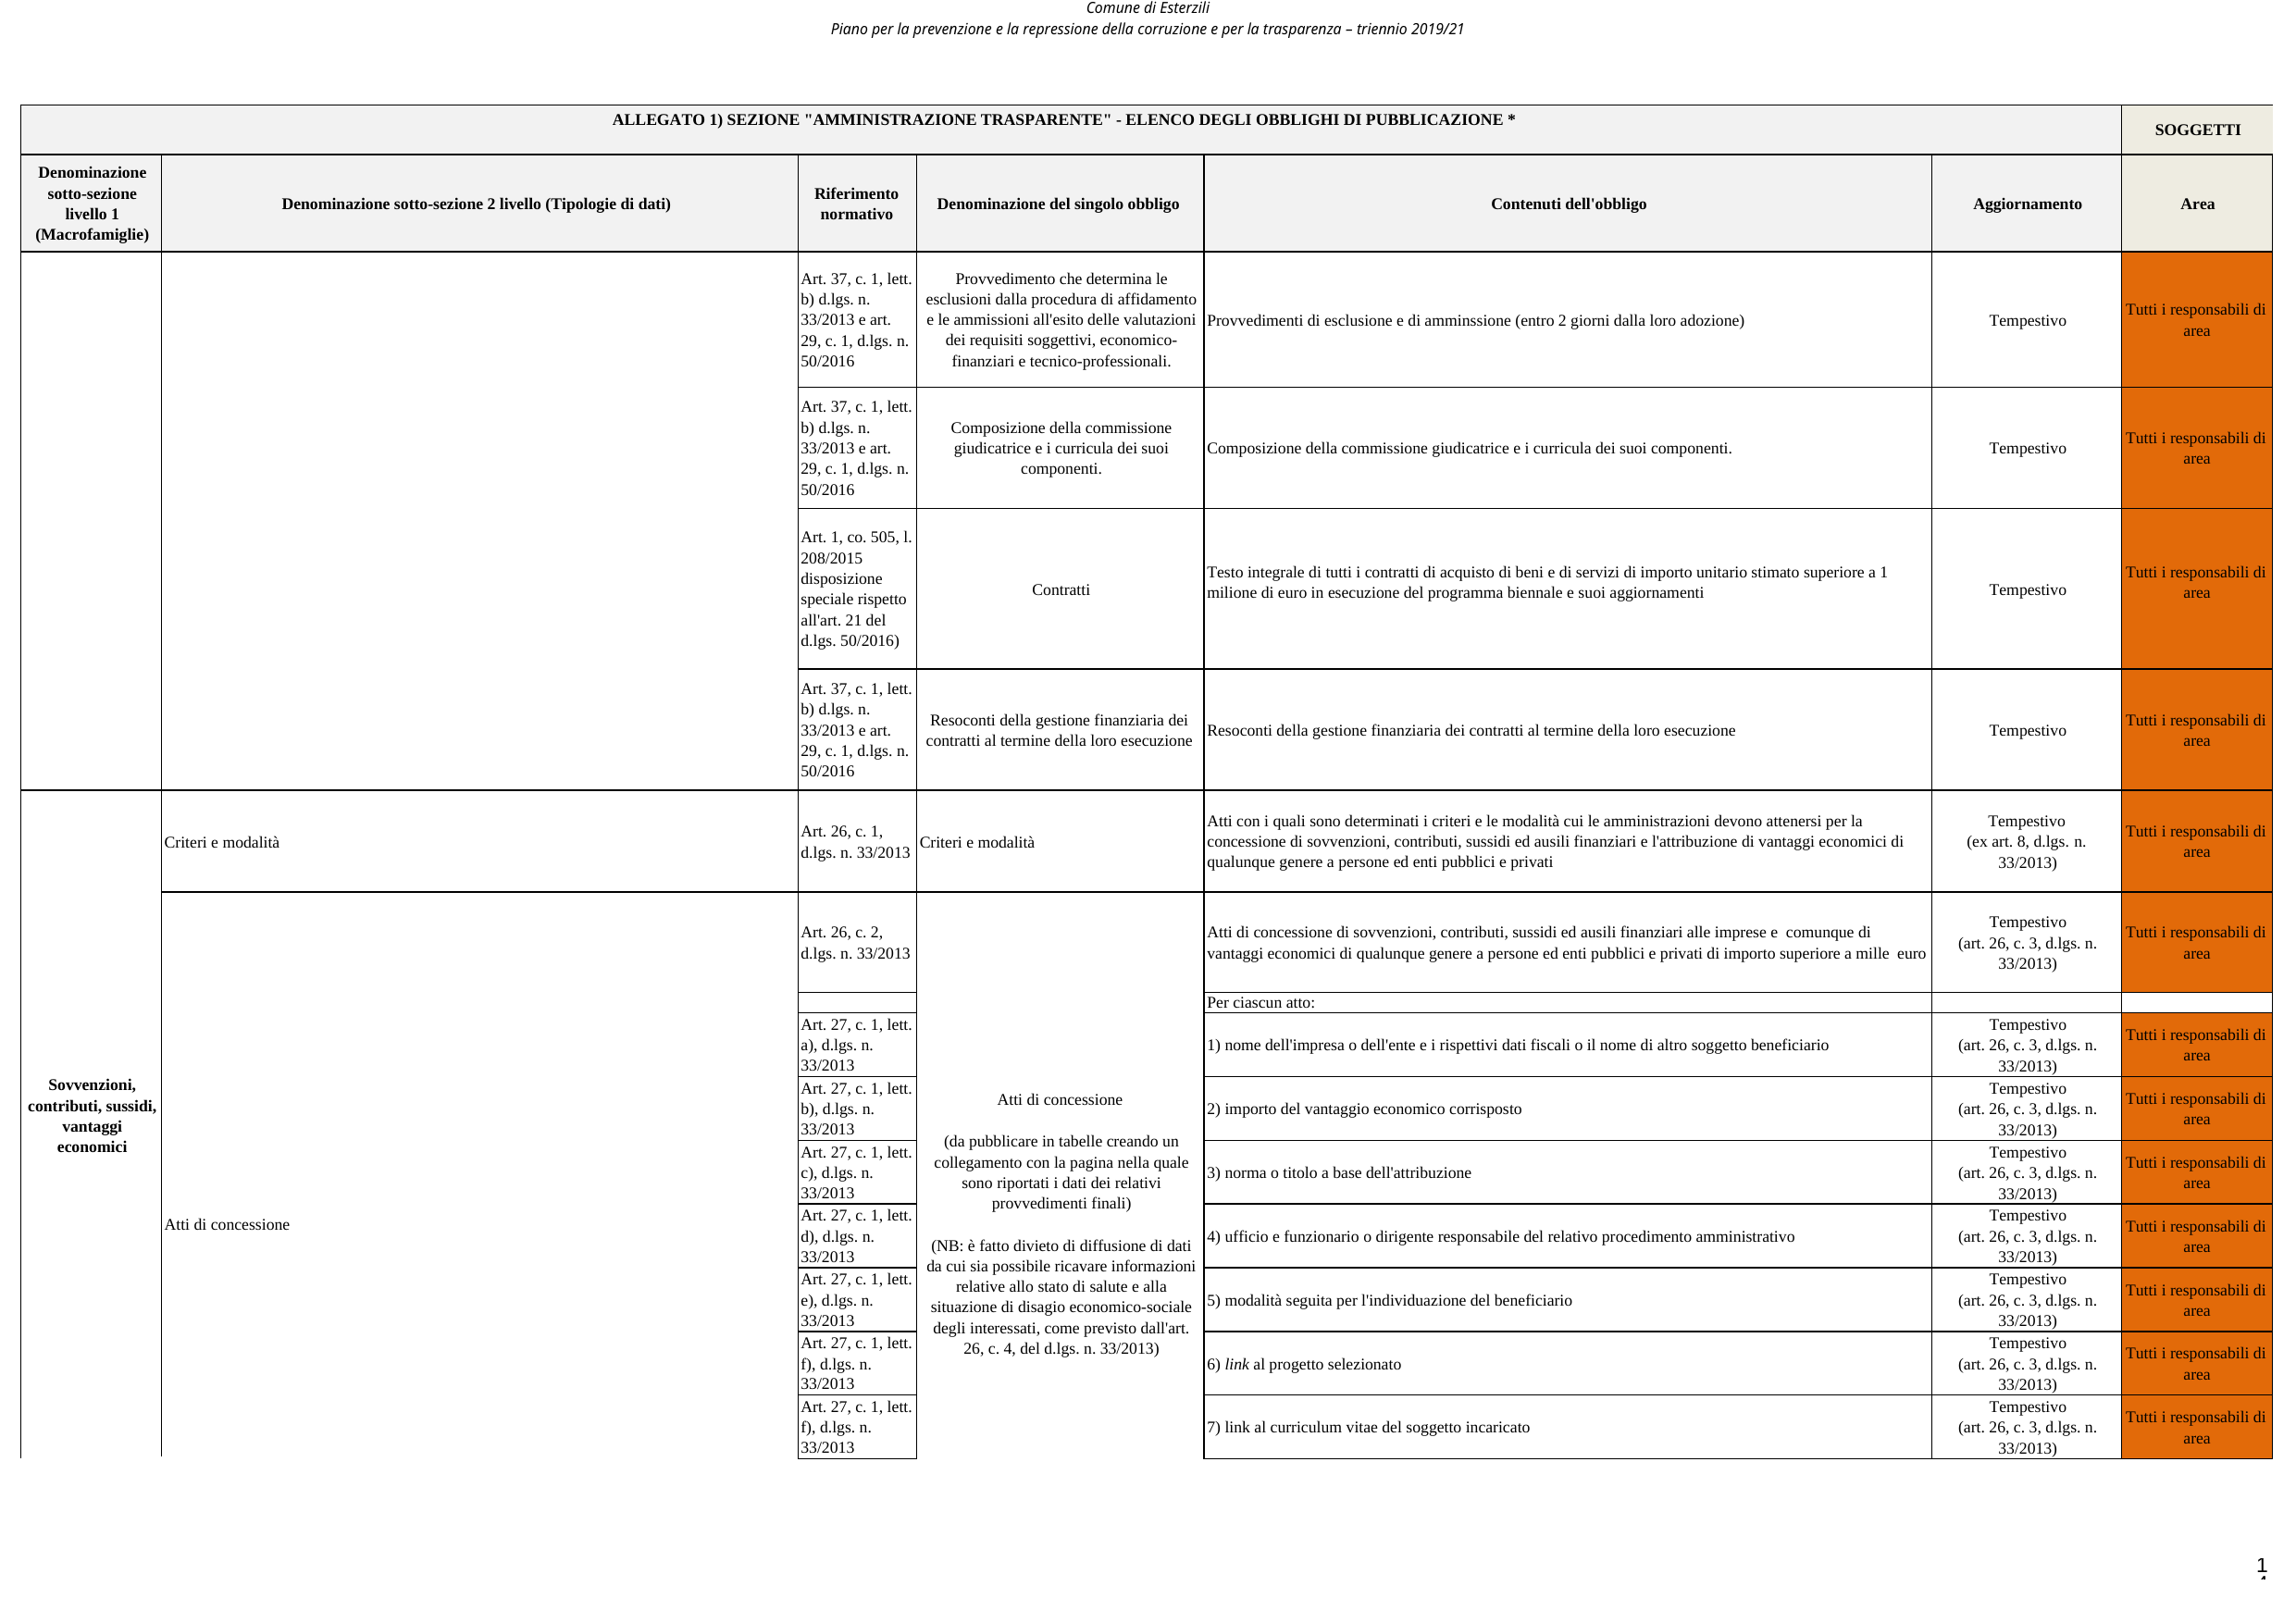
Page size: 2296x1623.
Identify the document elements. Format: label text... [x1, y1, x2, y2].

table_cell Criteri e modalità [162, 791, 798, 891]
table_cell Art. 27, c. 1, lett. d), d.lgs. n. 33/2013 [799, 1205, 916, 1267]
table_cell Tutti i responsabili di area [2122, 670, 2272, 789]
table_cell Tempestivo (art. 26, c. 3, d.lgs. n. 33/2013) [1932, 1395, 2121, 1458]
table_cell Tempestivo [1932, 388, 2121, 508]
table_cell Art. 27, c. 1, lett. f), d.lgs. n. 33/2013 [799, 1395, 916, 1458]
table_cell Atti con i quali sono determinati i criteri e le modalità cui le amministrazioni devono attenersi per la concessione di sovvenzioni, contributi, sussidi ed ausili finanziari e l'attribuzione di vantaggi economici di qualunque genere a persone ed enti pubblici e privati [1205, 791, 1931, 891]
table_cell 3) norma o titolo a base dell'attribuzione [1205, 1141, 1931, 1203]
table_cell Criteri e modalità [917, 791, 1203, 891]
table_header ALLEGATO 1) SEZIONE "AMMINISTRAZIONE TRASPARENTE" - ELENCO DEGLI OBBLIGHI DI PUBBLICAZIONE * [21, 105, 2121, 154]
table_cell Art. 27, c. 1, lett. b), d.lgs. n. 33/2013 [799, 1077, 916, 1139]
table_cell Tempestivo (art. 26, c. 3, d.lgs. n. 33/2013) [1932, 1077, 2121, 1139]
table_cell 7) link al curriculum vitae del soggetto incaricato [1205, 1395, 1931, 1458]
table_cell Contratti [917, 509, 1203, 668]
table_cell Art. 27, c. 1, lett. c), d.lgs. n. 33/2013 [799, 1141, 916, 1203]
table_cell [162, 253, 798, 789]
table_cell Provvedimento che determina le esclusioni dalla procedura di affidamento e le ammissioni all'esito delle valutazioni dei requisiti soggettivi, economico- finanziari e tecnico-professionali. [917, 253, 1203, 387]
table_cell Tempestivo (art. 26, c. 3, d.lgs. n. 33/2013) [1932, 1205, 2121, 1267]
table_cell Art. 26, c. 2, d.lgs. n. 33/2013 [799, 893, 916, 992]
table_cell 6) link al progetto selezionato [1205, 1332, 1931, 1394]
table_cell Art. 27, c. 1, lett. a), d.lgs. n. 33/2013 [799, 1013, 916, 1076]
table_cell Tutti i responsabili di area [2122, 1205, 2272, 1267]
table_cell Per ciascun atto: [1205, 993, 1931, 1012]
table_cell Sovvenzioni, contributi, sussidi, vantaggi economici [21, 791, 161, 1458]
table_cell Tempestivo [1932, 509, 2121, 668]
table_cell 2) importo del vantaggio economico corrisposto [1205, 1077, 1931, 1139]
table_cell [2122, 993, 2272, 1012]
table_cell Atti di concessione (da pubblicare in tabelle creando un collegamento con la pagina nella quale sono riportati i dati dei relativi provvedimenti finali) (NB: è fatto divieto di diffusione di dati da cui sia possibile ricavare informazioni relative allo stato di salute e alla situazione di disagio economico-sociale degli interessati, come previsto dall'art. 26, c. 4, del d.lgs. n. 33/2013) [917, 893, 1203, 1458]
table_cell Riferimento normativo [799, 155, 916, 251]
table_cell Tempestivo (ex art. 8, d.lgs. n. 33/2013) [1932, 791, 2121, 891]
table_cell Tutti i responsabili di area [2122, 791, 2272, 891]
table_cell Resoconti della gestione finanziaria dei contratti al termine della loro esecuzione [1205, 670, 1931, 789]
table_cell Testo integrale di tutti i contratti di acquisto di beni e di servizi di importo unitario stimato superiore a 1 milione di euro in esecuzione del programma biennale e suoi aggiornamenti [1205, 509, 1931, 668]
table_cell Composizione della commissione giudicatrice e i curricula dei suoi componenti. [917, 388, 1203, 508]
table_cell Tempestivo (art. 26, c. 3, d.lgs. n. 33/2013) [1932, 1269, 2121, 1331]
table_cell Denominazione sotto-sezione livello 1 (Macrofamiglie) [21, 155, 161, 251]
table_cell Tutti i responsabili di area [2122, 1395, 2272, 1458]
table_cell Provvedimenti di esclusione e di amminssione (entro 2 giorni dalla loro adozione) [1205, 253, 1931, 387]
table_cell 1) nome dell'impresa o dell'ente e i rispettivi dati fiscali o il nome di altro soggetto beneficiario [1205, 1013, 1931, 1076]
table_cell Tutti i responsabili di area [2122, 1332, 2272, 1394]
table_cell Area [2122, 155, 2272, 251]
table_cell Atti di concessione di sovvenzioni, contributi, sussidi ed ausili finanziari alle imprese e comunque di vantaggi economici di qualunque genere a persone ed enti pubblici e privati di importo superiore a mille euro [1205, 893, 1931, 992]
table_cell Aggiornamento [1932, 155, 2121, 251]
table_cell Tutti i responsabili di area [2122, 1013, 2272, 1076]
table_cell Denominazione sotto-sezione 2 livello (Tipologie di dati) [162, 155, 798, 251]
table_cell [21, 253, 161, 789]
table_cell Tempestivo (art. 26, c. 3, d.lgs. n. 33/2013) [1932, 1141, 2121, 1203]
table_cell Contenuti dell'obbligo [1205, 155, 1931, 251]
table_cell 5) modalità seguita per l'individuazione del beneficiario [1205, 1269, 1931, 1331]
table_cell Tutti i responsabili di area [2122, 893, 2272, 992]
table_cell Tutti i responsabili di area [2122, 1077, 2272, 1139]
table_cell [799, 993, 916, 1012]
table_cell Tutti i responsabili di area [2122, 509, 2272, 668]
table_header SOGGETTI [2122, 105, 2273, 154]
table_cell Art. 1, co. 505, l. 208/2015 disposizione speciale rispetto all'art. 21 del d.lgs. 50/2016) [799, 509, 916, 668]
table_cell Art. 27, c. 1, lett. f), d.lgs. n. 33/2013 [799, 1332, 916, 1394]
table_cell Tutti i responsabili di area [2122, 1141, 2272, 1203]
table_cell Composizione della commissione giudicatrice e i curricula dei suoi componenti. [1205, 388, 1931, 508]
table_cell Tempestivo (art. 26, c. 3, d.lgs. n. 33/2013) [1932, 1332, 2121, 1394]
table_cell Tempestivo (art. 26, c. 3, d.lgs. n. 33/2013) [1932, 893, 2121, 992]
table_cell Tempestivo (art. 26, c. 3, d.lgs. n. 33/2013) [1932, 1013, 2121, 1076]
table_cell Tempestivo [1932, 253, 2121, 387]
table_cell Atti di concessione [162, 893, 798, 1458]
table_cell Art. 37, c. 1, lett. b) d.lgs. n. 33/2013 e art. 29, c. 1, d.lgs. n. 50/2016 [799, 670, 916, 789]
table_cell Art. 26, c. 1, d.lgs. n. 33/2013 [799, 791, 916, 891]
table_cell Resoconti della gestione finanziaria dei contratti al termine della loro esecuzione [917, 670, 1203, 789]
table_cell Art. 27, c. 1, lett. e), d.lgs. n. 33/2013 [799, 1269, 916, 1331]
table_cell Tutti i responsabili di area [2122, 388, 2272, 508]
table_cell Tutti i responsabili di area [2122, 253, 2272, 387]
table_cell Art. 37, c. 1, lett. b) d.lgs. n. 33/2013 e art. 29, c. 1, d.lgs. n. 50/2016 [799, 388, 916, 508]
table_cell Art. 37, c. 1, lett. b) d.lgs. n. 33/2013 e art. 29, c. 1, d.lgs. n. 50/2016 [799, 253, 916, 387]
table_cell [1932, 993, 2121, 1012]
table_cell Tempestivo [1932, 670, 2121, 789]
table_cell 4) ufficio e funzionario o dirigente responsabile del relativo procedimento amministrativo [1205, 1205, 1931, 1267]
table_cell Denominazione del singolo obbligo [917, 155, 1203, 251]
table_cell Tutti i responsabili di area [2122, 1269, 2272, 1331]
